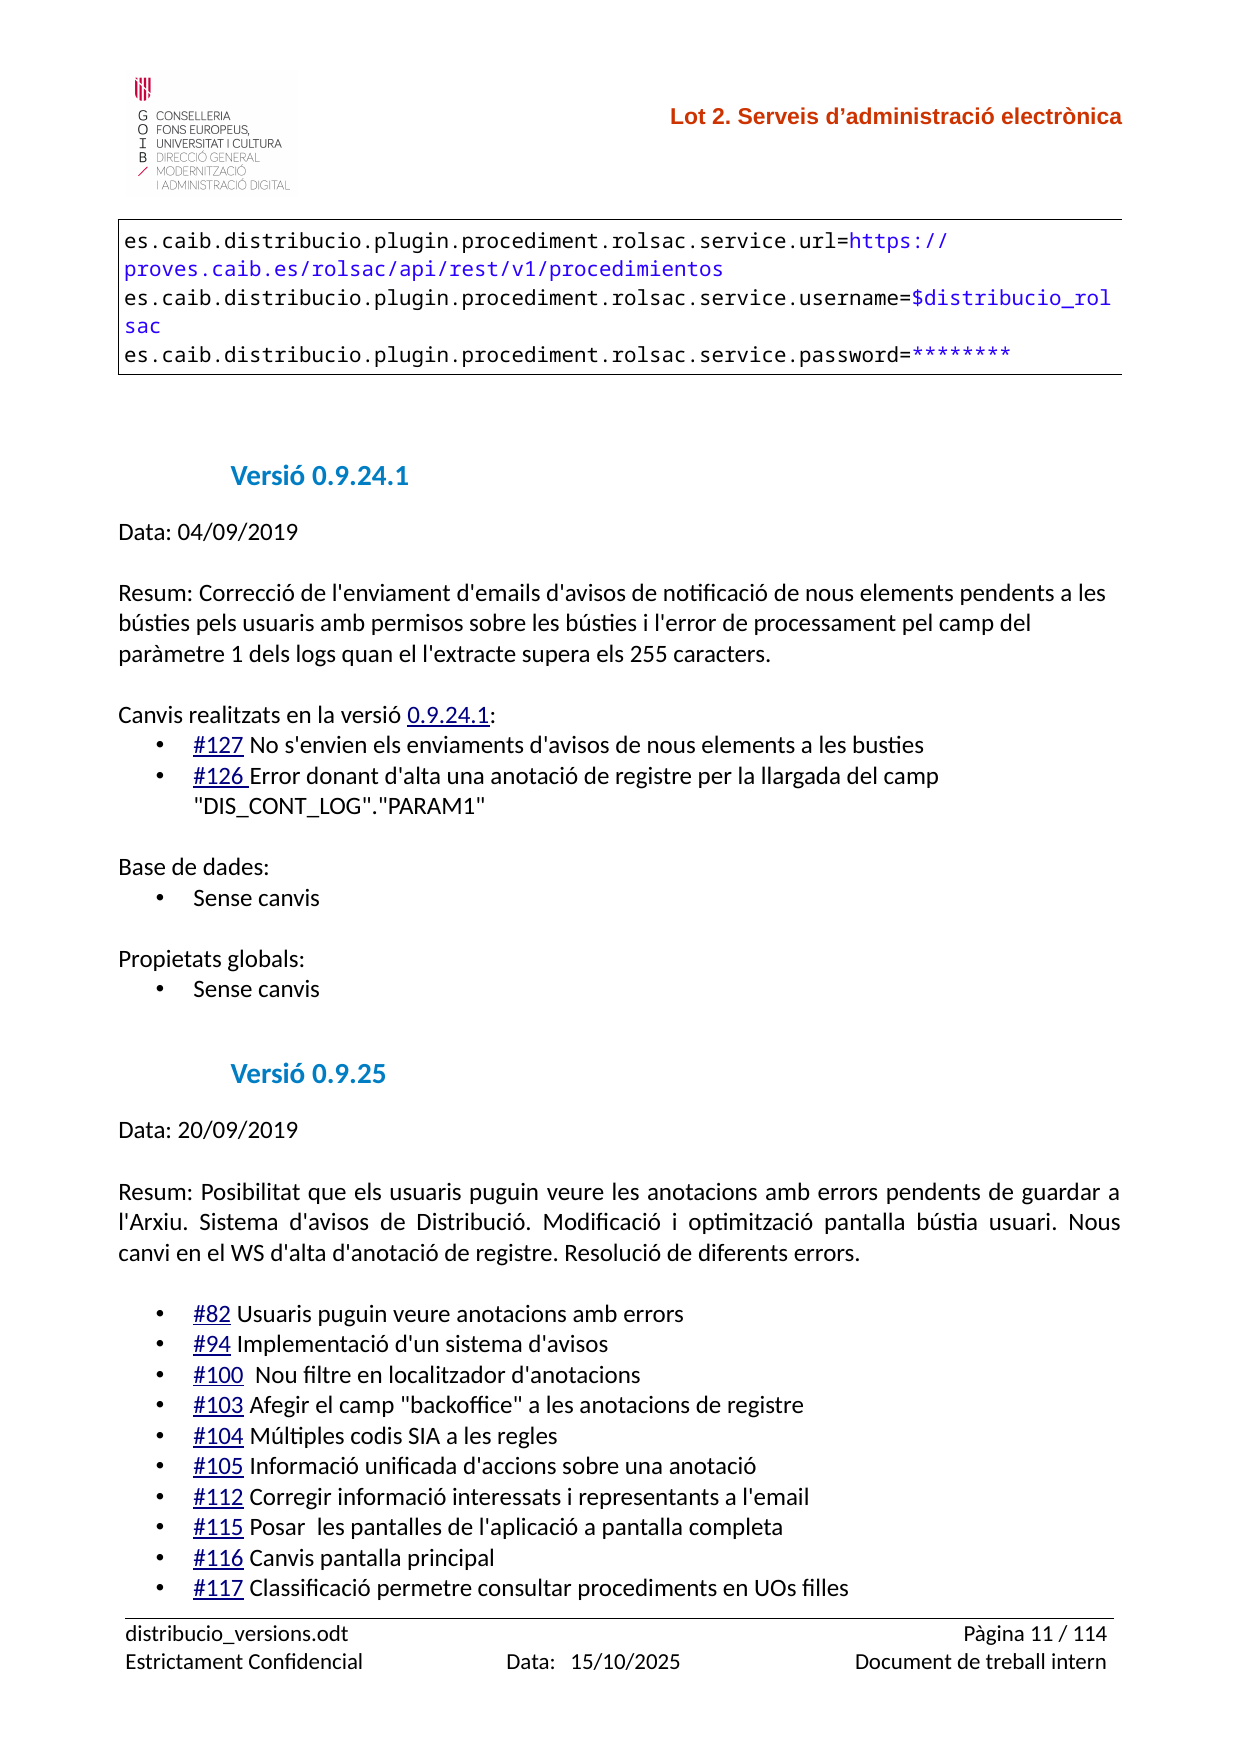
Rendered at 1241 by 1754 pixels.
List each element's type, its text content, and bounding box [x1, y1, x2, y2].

list Sense canvis [156, 974, 1122, 1004]
list #117 Classificació permetre consultar procediments en UOs filles [156, 1572, 1122, 1603]
list #126 Error donant d'alta una anotació de registre per la llargada del camp "DIS_CONT_LOG"."PARAM1" [156, 760, 1122, 821]
table_header es.caib.distribucio.plugin.procediment.rolsac.service.url=https://proves.caib.es/rolsac/api/rest/v1/procedimientos es.caib.distribucio.plugin.procediment.rolsac.service.username=$distribucio_rolsac es.caib.distribucio.plugin.procediment.rolsac.service.password=******** [119, 220, 1122, 374]
text Resum: Posibilitat que els usuaris puguin veure les anotacions amb errors pendents de guardar a l'Arxiu. Sistema d'avisos de Distribució. Modificació i optimització pantalla bústia usuari. Nous canvi en el WS d'alta d'anotació de registre. Resolució de diferents errors. [118, 1176, 1122, 1267]
text Propietats globals: [118, 943, 1122, 974]
list #112 Corregir informació interessats i representants a l'email [156, 1481, 1122, 1511]
list #105 Informació unificada d'accions sobre una anotació [156, 1450, 1122, 1481]
list #94 Implementació d'un sistema d'avisos [156, 1328, 1122, 1359]
text Resum: Correcció de l'enviament d'emails d'avisos de notificació de nous elements pendents a les bústies pels usuaris amb permisos sobre les bústies i l'error de processament pel camp del paràmetre 1 dels logs quan el l'extracte supera els 255 caracters. [118, 577, 1122, 668]
list #104 Múltiples codis SIA a les regles [156, 1420, 1122, 1450]
list #116 Canvis pantalla principal [156, 1542, 1122, 1572]
text Data: 20/09/2019 [118, 1114, 1122, 1145]
list Sense canvis [156, 882, 1122, 913]
text Base de dades: [118, 852, 1122, 882]
subtitle Versió 0.9.25 [153, 1055, 1122, 1091]
text Data: 04/09/2019 [118, 516, 1122, 546]
list #115 Posar les pantalles de l'aplicació a pantalla completa [156, 1511, 1122, 1542]
text Canvis realitzats en la versió 0.9.24.1: [118, 699, 1122, 729]
picture [126, 70, 299, 197]
list #100 Nou filtre en localitzador d'anotacions [156, 1359, 1122, 1389]
list #103 Afegir el camp "backoffice" a les anotacions de registre [156, 1389, 1122, 1420]
list #82 Usuaris puguin veure anotacions amb errors [156, 1298, 1122, 1328]
subtitle Versió 0.9.24.1 [153, 457, 1122, 492]
list #127 No s'envien els enviaments d'avisos de nous elements a les busties [156, 729, 1122, 760]
